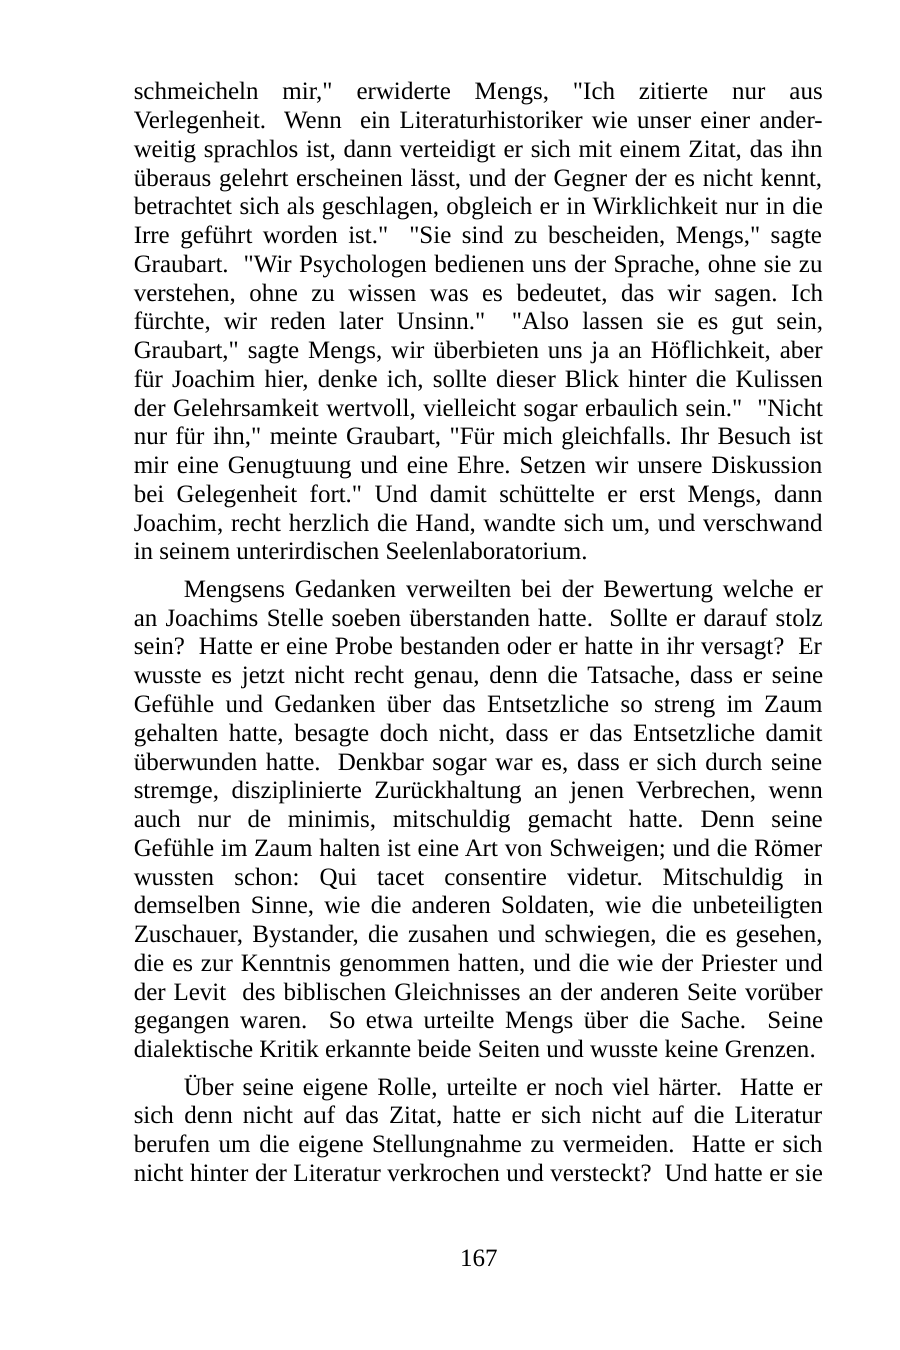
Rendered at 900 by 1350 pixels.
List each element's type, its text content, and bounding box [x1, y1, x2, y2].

text Über seine eigene Rolle, urteilte er noch viel härter. Hatte er sich denn nicht auf das Zitat, hatte er sich nicht auf die Literatur berufen um die eigene Stellungnahme zu vermeiden. Hatte er sich nicht hinter der Literatur verkrochen und versteckt? Und hatte er sie [133, 1072, 823, 1187]
text Mengsens Gedanken verweilten bei der Bewertung welche er an Joachims Stelle soeben überstanden hatte. Sollte er darauf stolz sein? Hatte er eine Probe bestanden oder er hatte in ihr versagt? Er wusste es jetzt nicht recht genau, denn die Tatsache, dass er seine Gefühle und Gedanken über das Entsetzliche so streng im Zaum gehalten hatte, besagte doch nicht, dass er das Entsetzliche damit überwunden hatte. Denkbar sogar war es, dass er sich durch seine stremge, disziplinierte Zurückhaltung an jenen Verbrechen, wenn auch nur de minimis, mitschuldig gemacht hatte. Denn seine Gefühle im Zaum halten ist eine Art von Schweigen; und die Römer wussten schon: Qui tacet consentire videtur. Mitschuldig in demselben Sinne, wie die anderen Soldaten, wie die unbeteiligten Zuschauer, Bystander, die zusahen und schwiegen, die es gesehen, die es zur Kenntnis genommen hatten, und die wie der Priester und der Levit des biblischen Gleichnisses an der anderen Seite vorüber gegangen waren. So etwa urteilte Mengs über die Sache. Seine dialektische Kritik erkannte beide Seiten und wusste keine Grenzen. [133, 574, 823, 1063]
text schmeicheln mir," erwiderte Mengs, "Ich zitierte nur aus Verlegenheit. Wenn ein Literaturhistoriker wie unser einer ander-weitig sprachlos ist, dann verteidigt er sich mit einem Zitat, das ihn überaus gelehrt erscheinen lässt, und der Gegner der es nicht kennt, betrachtet sich als geschlagen, obgleich er in Wirklichkeit nur in die Irre geführt worden ist." "Sie sind zu bescheiden, Mengs," sagte Graubart. "Wir Psychologen bedienen uns der Sprache, ohne sie zu verstehen, ohne zu wissen was es bedeutet, das wir sagen. Ich fürchte, wir reden later Unsinn." "Also lassen sie es gut sein, Graubart," sagte Mengs, wir überbieten uns ja an Höflichkeit, aber für Joachim hier, denke ich, sollte dieser Blick hinter die Kulissen der Gelehrsamkeit wertvoll, vielleicht sogar erbaulich sein." "Nicht nur für ihn," meinte Graubart, "Für mich gleichfalls. Ihr Besuch ist mir eine Genugtuung und eine Ehre. Setzen wir unsere Diskussion bei Gelegenheit fort." Und damit schüttelte er erst Mengs, dann Joachim, recht herzlich die Hand, wandte sich um, und verschwand in seinem unterirdischen Seelenlaboratorium. [133, 76, 823, 565]
